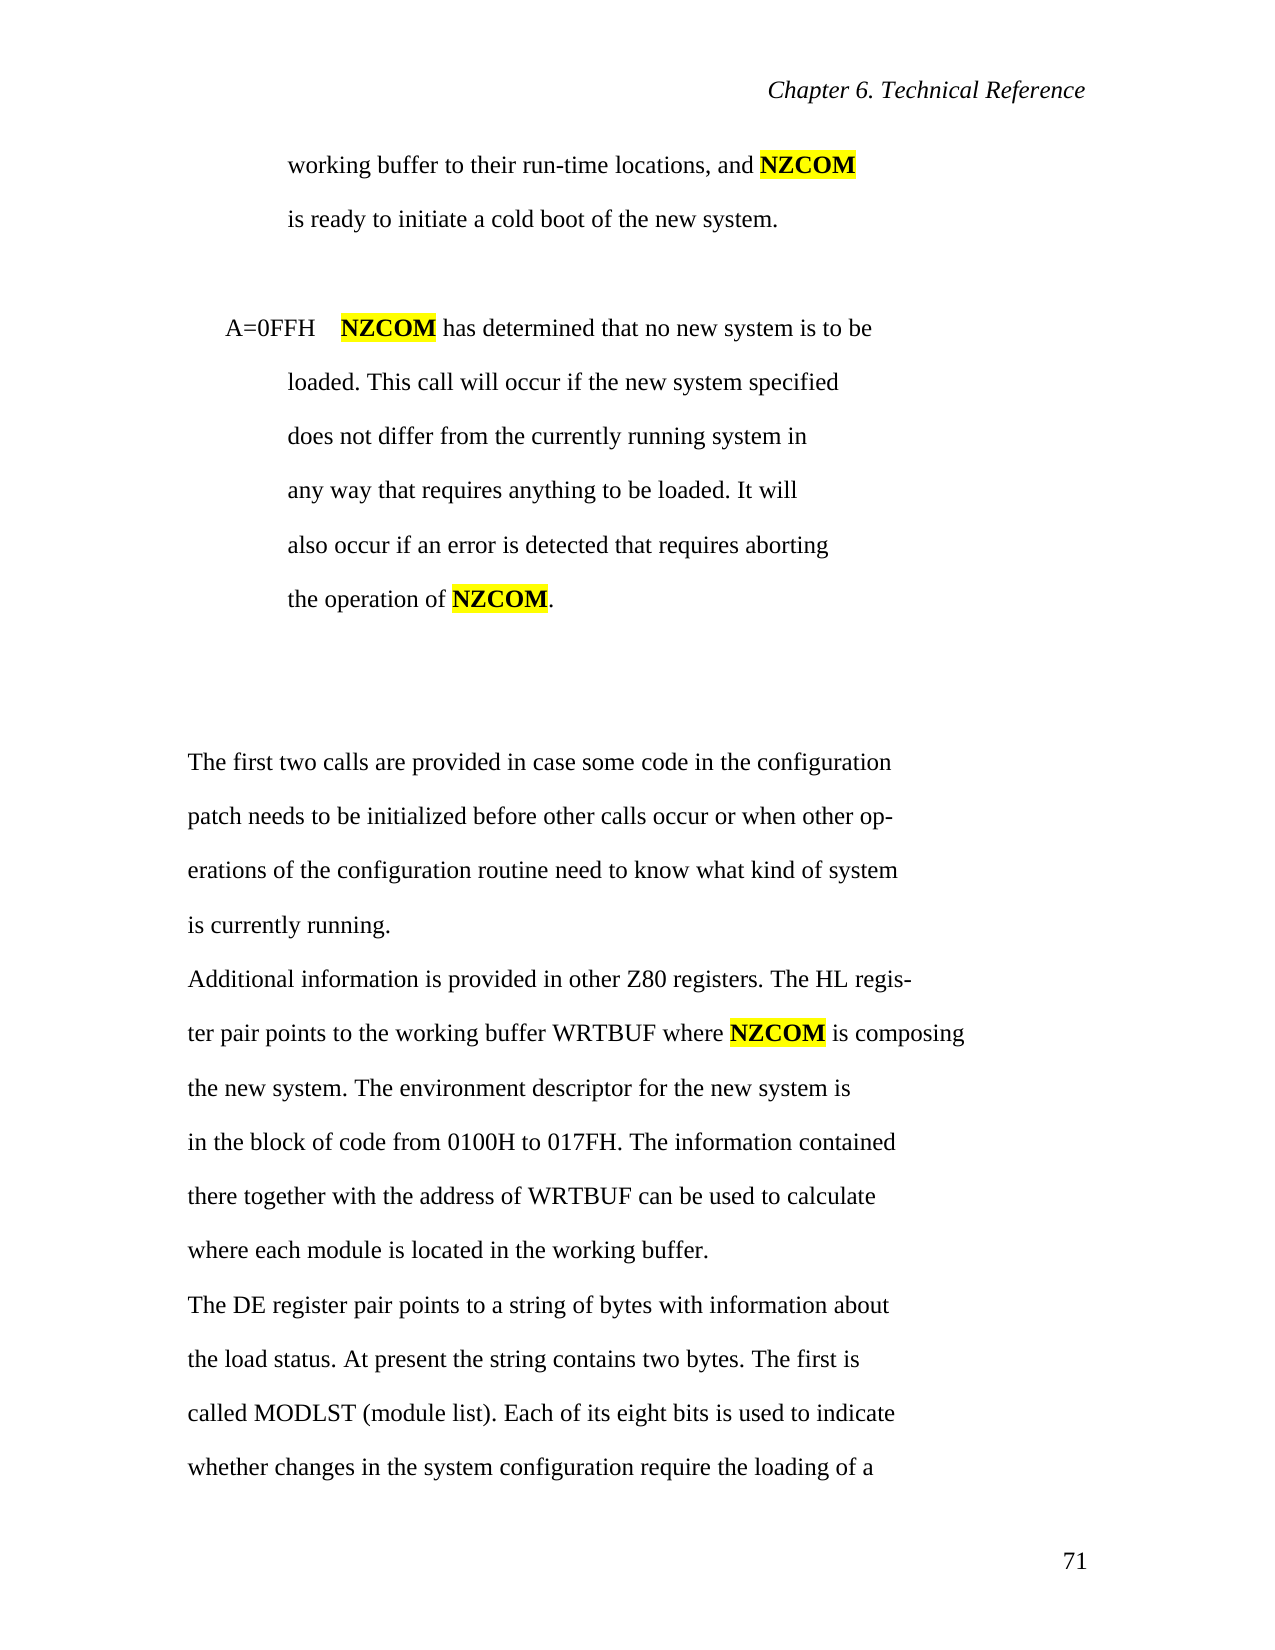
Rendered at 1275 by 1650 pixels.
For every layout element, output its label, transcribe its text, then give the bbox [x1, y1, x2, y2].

text the new system. The environment descriptor for the new system is [187, 1073, 1087, 1101]
text in the block of code from 0100H to 017FH. The information contained [187, 1127, 1087, 1156]
text is ready to initiate a cold boot of the new system. [187, 204, 1087, 233]
text there together with the address of WRTBUF can be used to calculate [187, 1181, 1087, 1210]
text called MODLST (module list). Each of its eight bits is used to indicate [187, 1398, 1087, 1427]
text whether changes in the system configuration require the loading of a [187, 1452, 1087, 1481]
text ter pair points to the working buffer WRTBUF where NZCOM is composing [187, 1018, 1087, 1047]
text where each module is located in the working buffer. [187, 1235, 1087, 1264]
text working buffer to their run-time locations, and NZCOM [187, 150, 1087, 179]
text the load status. At present the string contains two bytes. The first is [187, 1344, 1087, 1373]
text any way that requires anything to be loaded. It will [187, 476, 1087, 504]
text The DE register pair points to a string of bytes with information about [187, 1290, 1087, 1318]
text erations of the configuration routine need to know what kind of system [187, 856, 1087, 884]
text does not differ from the currently running system in [187, 421, 1087, 450]
text is currently running. [187, 910, 1087, 938]
text the operation of NZCOM. [187, 584, 1087, 613]
text Additional information is provided in other Z80 registers. The HL regis- [187, 964, 1087, 993]
text The first two calls are provided in case some code in the configuration [187, 747, 1087, 776]
text also occur if an error is detected that requires aborting [187, 530, 1087, 559]
text patch needs to be initialized before other calls occur or when other op- [187, 801, 1087, 830]
text loaded. This call will occur if the new system specified [187, 367, 1087, 396]
text A=0FFH NZCOM has determined that no new system is to be [187, 313, 1087, 342]
